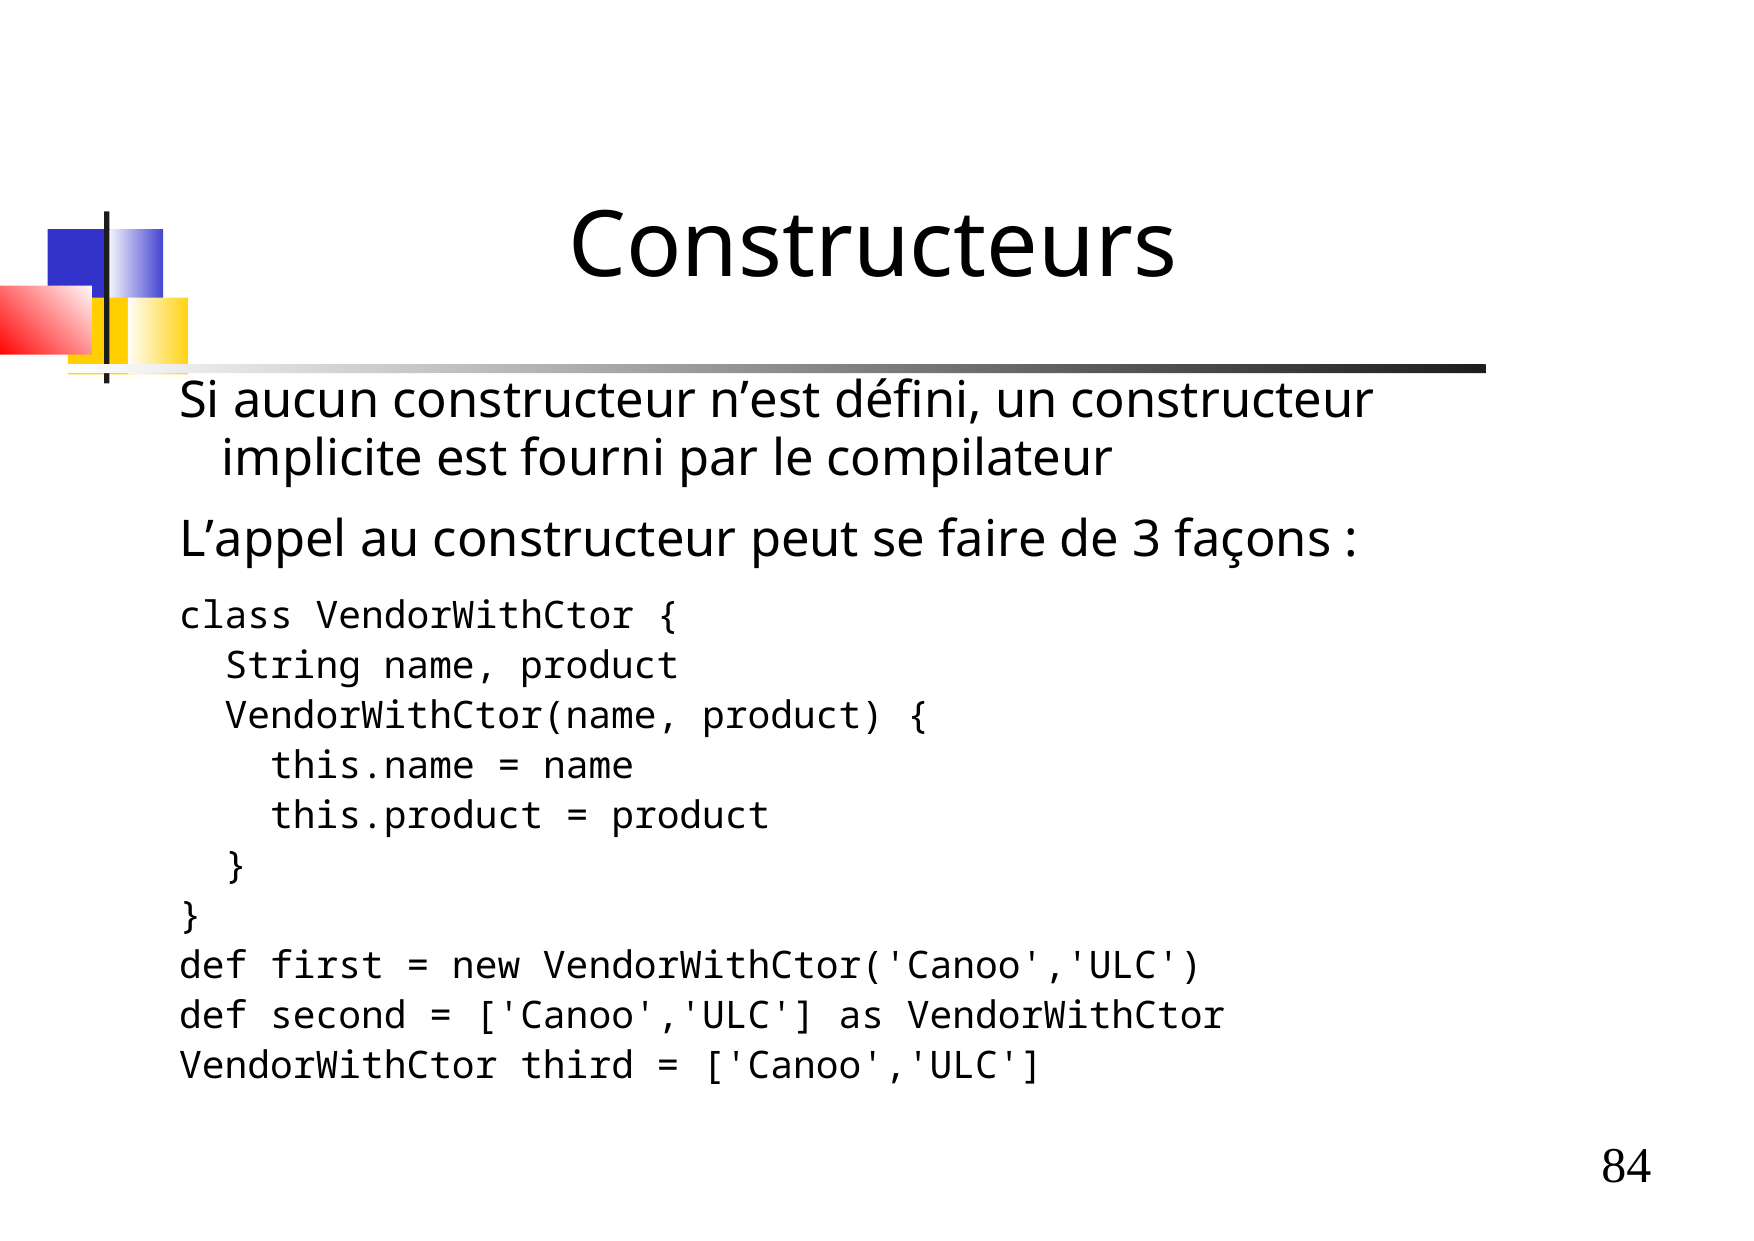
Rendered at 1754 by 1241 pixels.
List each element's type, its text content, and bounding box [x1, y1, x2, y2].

title Constructeurs [179, 139, 1567, 351]
list Si aucun constructeur n’est défini, un constructeur implicite est fourni par le compilateur L’appel au constructeur peut se faire de 3 façons : class VendorWithCtor { String name, product VendorWithCtor(name, product) { this.name = name this.product = product } } def first = new VendorWithCtor('Canoo','ULC') def second = ['Canoo','ULC'] as VendorWithCtor VendorWithCtor third = ['Canoo','ULC'] [179, 371, 1567, 1091]
